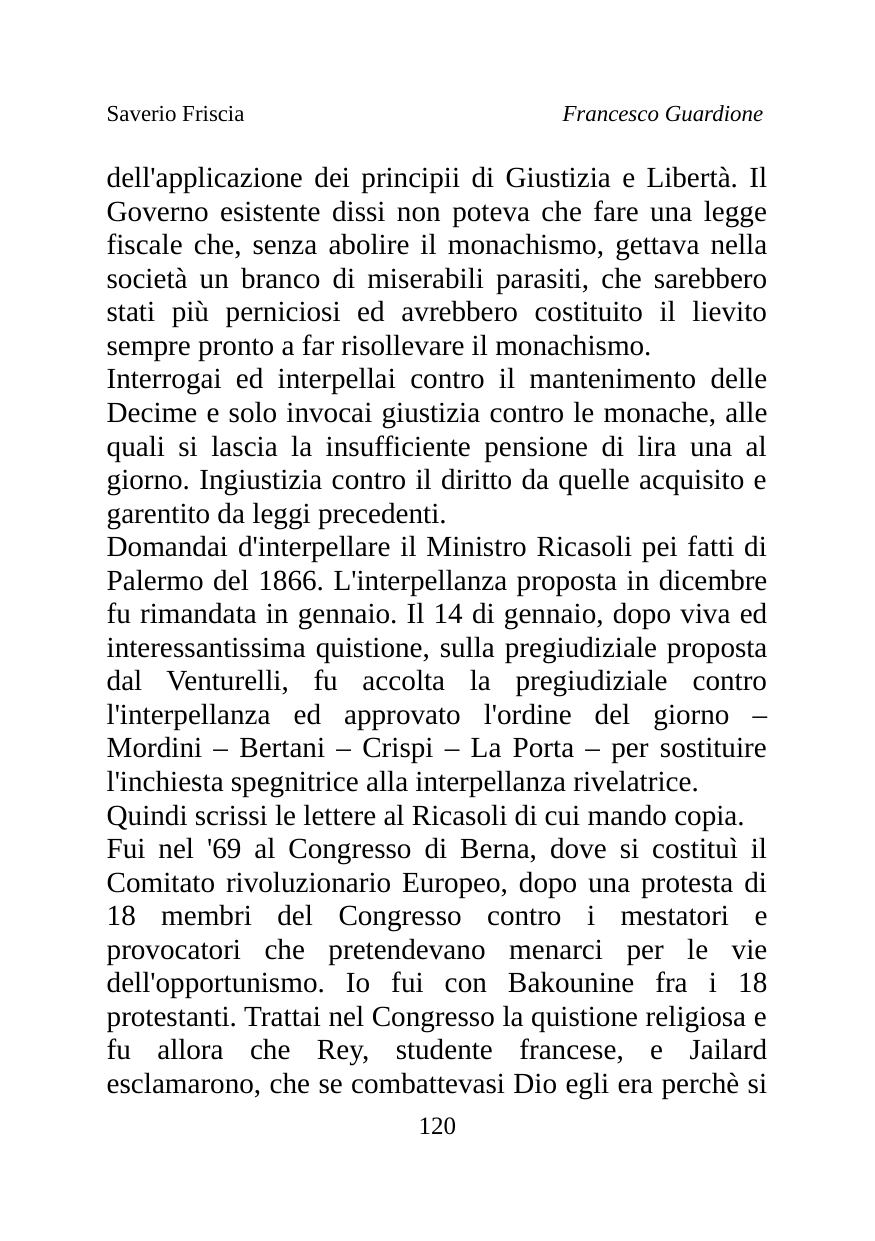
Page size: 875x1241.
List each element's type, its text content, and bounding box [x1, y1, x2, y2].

text Quindi scrissi le lettere al Ricasoli di cui mando copia. [106, 798, 768, 831]
text Fui nel '69 al Congresso di Berna, dove si costituì il Comitato rivoluzionario Europeo, dopo una protesta di 18 membri del Congresso contro i mestatori e provocatori che pretendevano menarci per le vie dell'opportunismo. Io fui con Bakounine fra i 18 protestanti. Trattai nel Congresso la quistione religiosa e fu allora che Rey, studente francese, e Jailard esclamarono, che se combattevasi Dio egli era perchè si [106, 831, 768, 1099]
text Interrogai ed interpellai contro il mantenimento delle Decime e solo invocai giustizia contro le monache, alle quali si lascia la insufficiente pensione di lira una al giorno. Ingiustizia contro il diritto da quelle acquisito e garentito da leggi precedenti. [106, 362, 768, 529]
text Domandai d'interpellare il Ministro Ricasoli pei fatti di Palermo del 1866. L'interpellanza proposta in dicembre fu rimandata in gennaio. Il 14 di gennaio, dopo viva ed interessantissima quistione, sulla pregiudiziale proposta dal Venturelli, fu accolta la pregiudiziale contro l'interpellanza ed approvato l'ordine del giorno – Mordini – Bertani – Crispi – La Porta – per sostituire l'inchiesta spegnitrice alla interpellanza rivelatrice. [106, 529, 768, 798]
text dell'applicazione dei principii di Giustizia e Libertà. Il Governo esistente dissi non poteva che fare una legge fiscale che, senza abolire il monachismo, gettava nella società un branco di miserabili parasiti, che sarebbero stati più perniciosi ed avrebbero costituito il lievito sempre pronto a far risollevare il monachismo. [106, 160, 768, 362]
